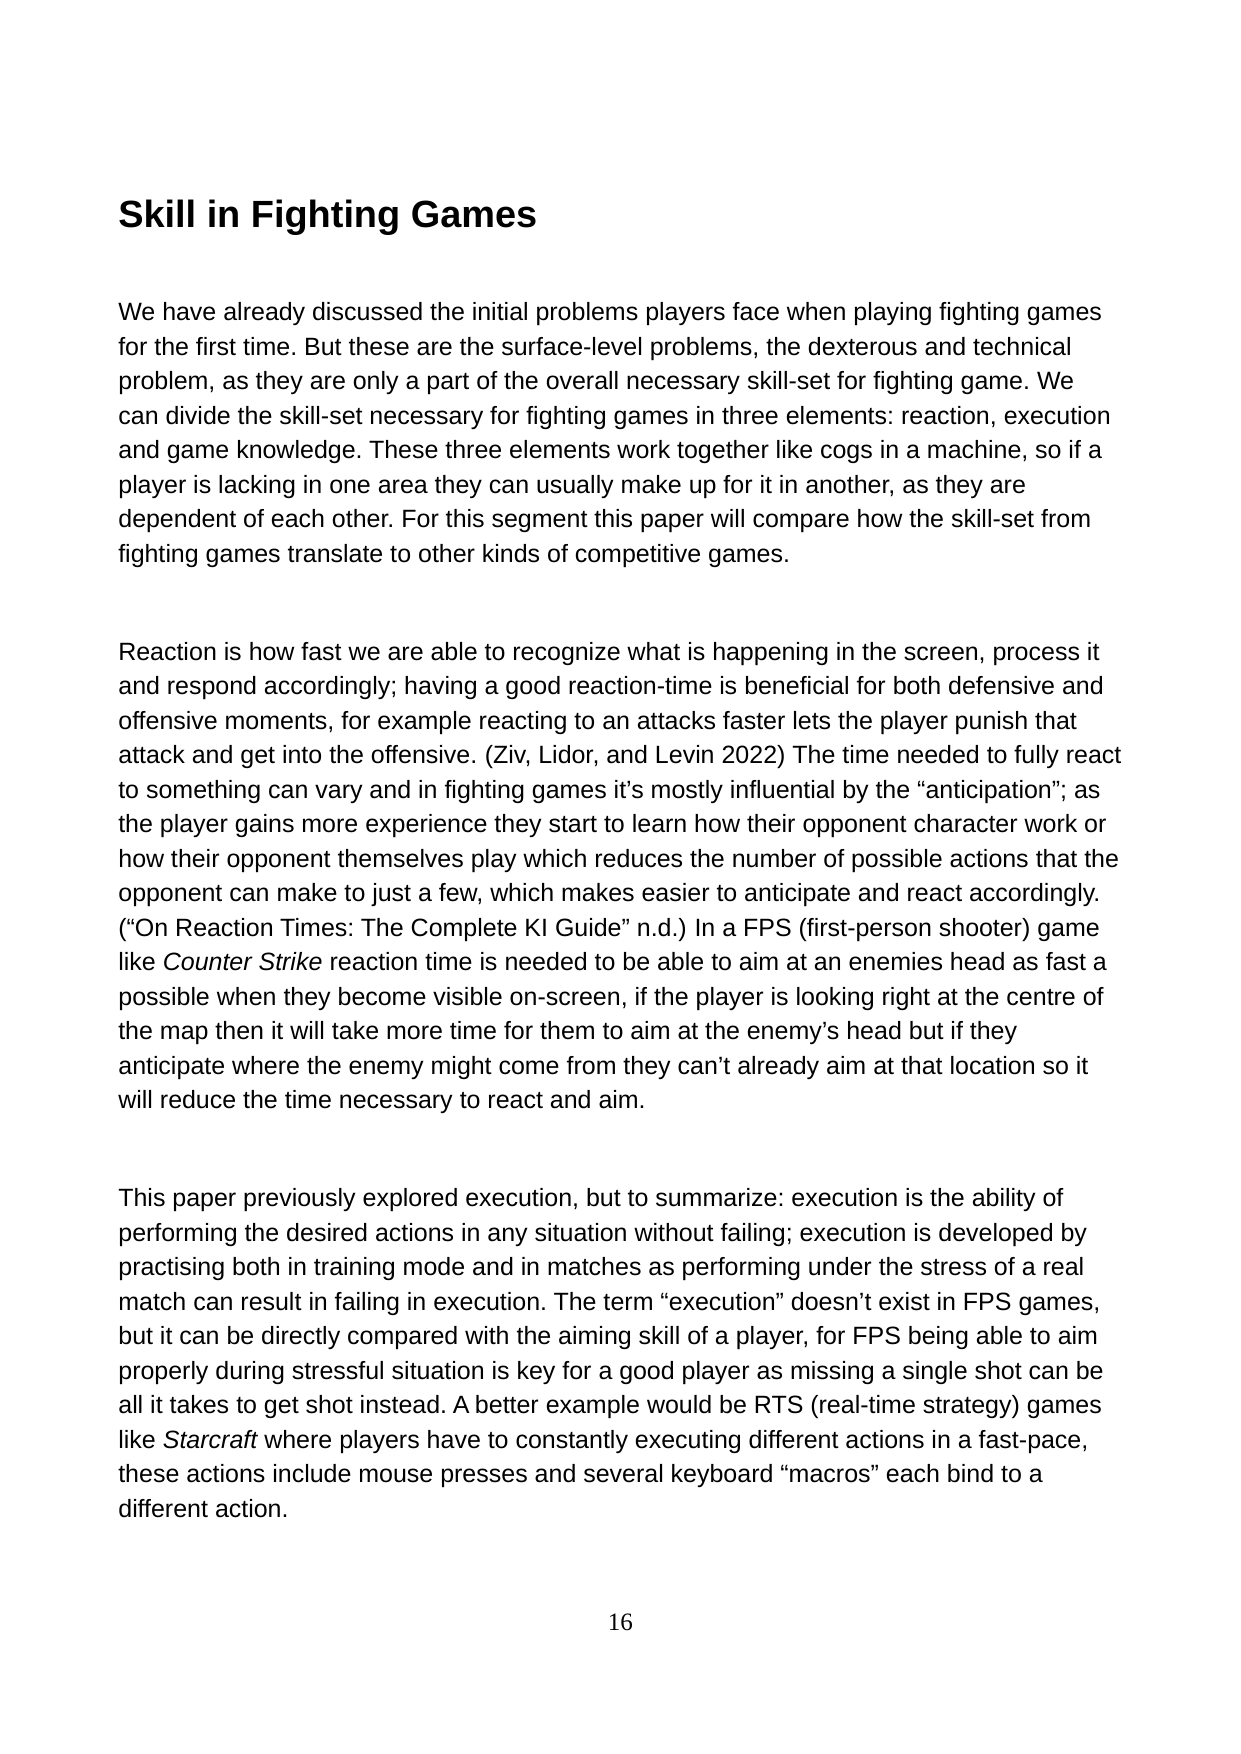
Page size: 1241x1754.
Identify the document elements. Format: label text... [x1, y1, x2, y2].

text We have already discussed the initial problems players face when playing fighting games for the first time. But these are the surface-level problems, the dexterous and technical problem, as they are only a part of the overall necessary skill-set for fighting game. We can divide the skill-set necessary for fighting games in three elements: reaction, execution and game knowledge. These three elements work together like cogs in a machine, so if a player is lacking in one area they can usually make up for it in another, as they are dependent of each other. For this segment this paper will compare how the skill-set from fighting games translate to other kinds of competitive games. [118, 297, 1122, 567]
text Reaction is how fast we are able to recognize what is happening in the screen, process it and respond accordingly; having a good reaction-time is beneficial for both defensive and offensive moments, for example reacting to an attacks faster lets the player punish that attack and get into the offensive. (Ziv, Lidor, and Levin 2022) The time needed to fully react to something can vary and in fighting games it’s mostly influential by the “anticipation”; as the player gains more experience they start to learn how their opponent character work or how their opponent themselves play which reduces the number of possible actions that the opponent can make to just a few, which makes easier to anticipate and react accordingly. (“On Reaction Times: The Complete KI Guide” n.d.) In a FPS (first-person shooter) game like Counter Strike reaction time is needed to be able to aim at an enemies head as fast a possible when they become visible on-screen, if the player is looking right at the centre of the map then it will take more time for them to aim at the enemy’s head but if they anticipate where the enemy might come from they can’t already aim at that location so it will reduce the time necessary to react and aim. [118, 637, 1122, 1114]
text This paper previously explored execution, but to summarize: execution is the ability of performing the desired actions in any situation without failing; execution is developed by practising both in training mode and in matches as performing under the stress of a real match can result in failing in execution. The term “execution” doesn’t exist in FPS games, but it can be directly compared with the aiming skill of a player, for FPS being able to aim properly during stressful situation is key for a good player as missing a single shot can be all it takes to get shot instead. A better example would be RTS (real-time strategy) games like Starcraft where players have to constantly executing different actions in a fast-pace, these actions include mouse presses and several keyboard “macros” each bind to a different action. [118, 1183, 1122, 1522]
subtitle Skill in Fighting Games [118, 192, 1122, 236]
